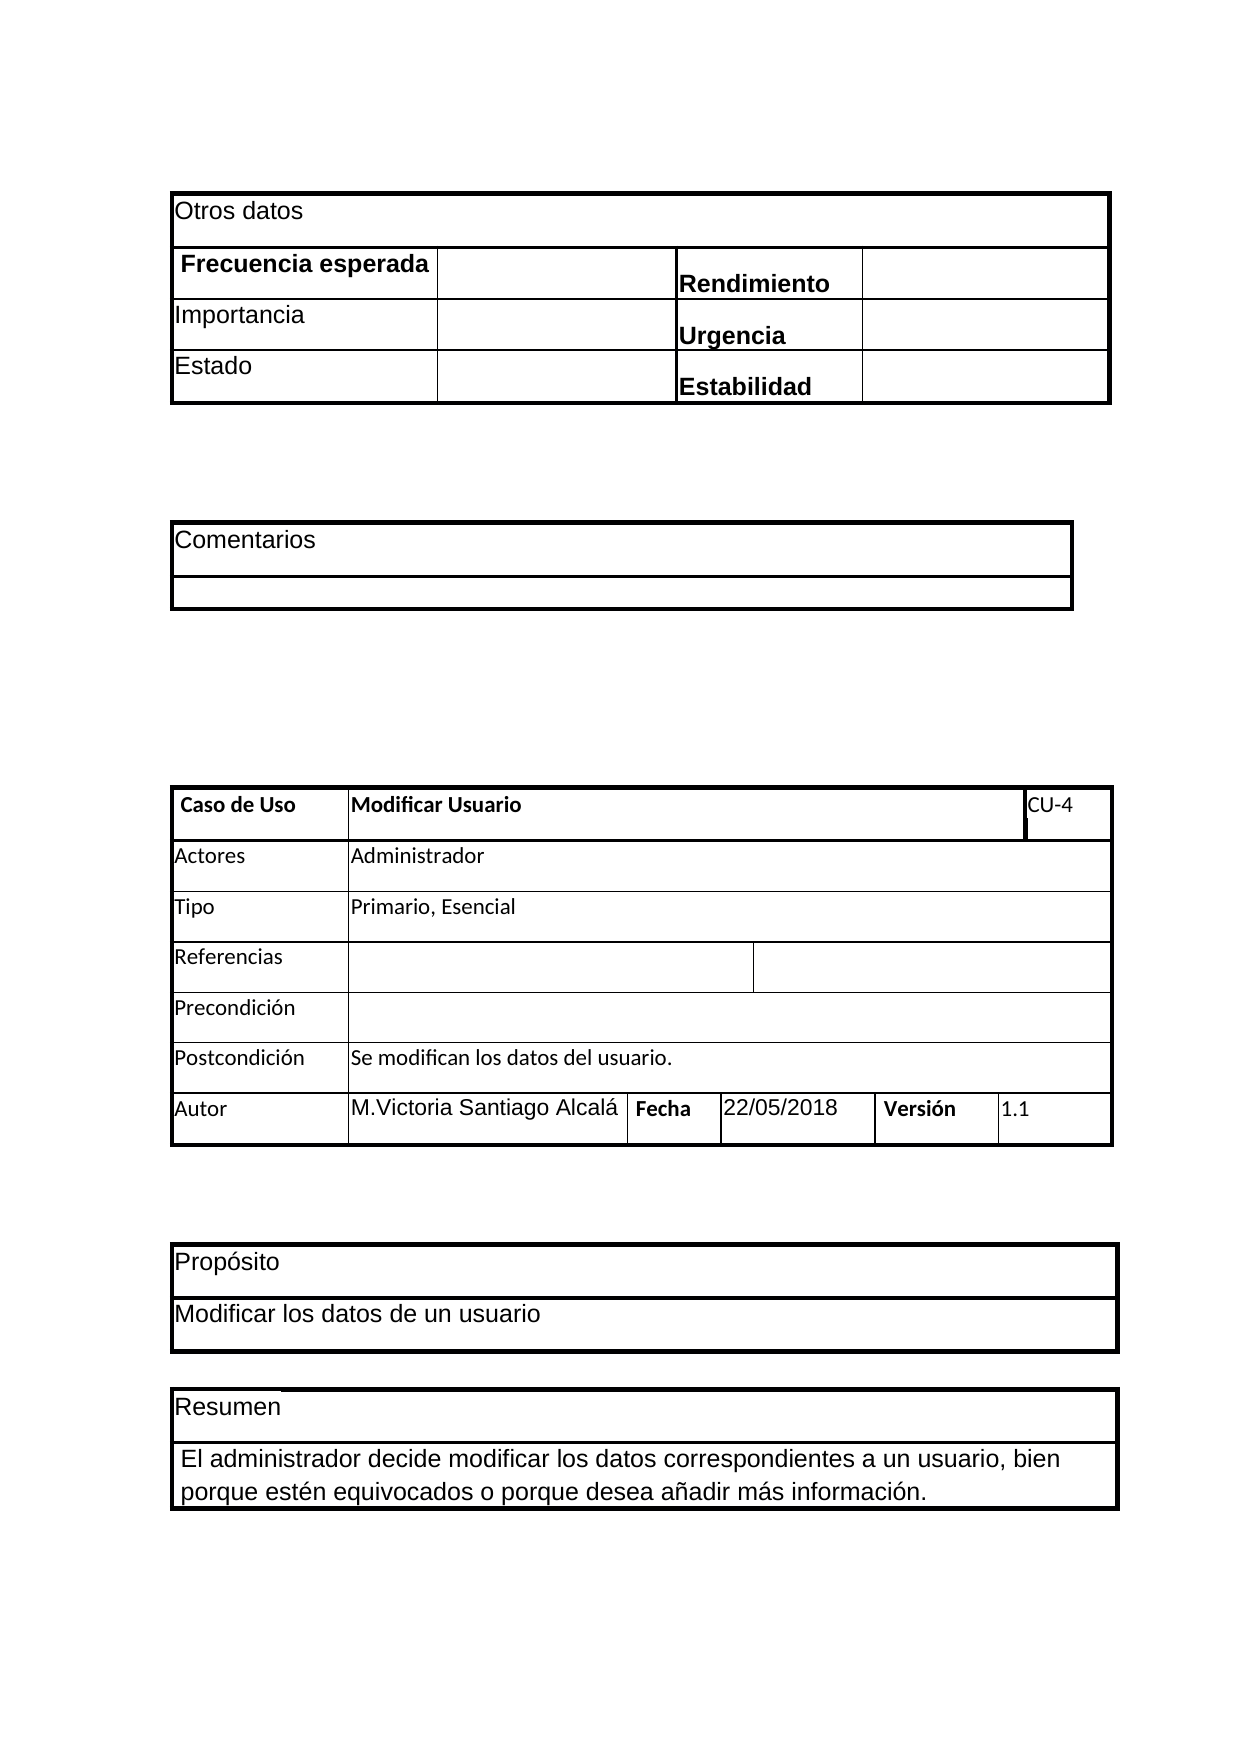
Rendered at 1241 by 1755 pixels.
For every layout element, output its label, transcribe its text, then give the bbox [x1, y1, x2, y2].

table_header Comentarios [174, 525, 1070, 574]
table_cell [438, 300, 675, 349]
table_cell Precondición [174, 993, 348, 1042]
table_header Propósito [174, 1247, 1115, 1296]
table_cell Estabilidad [678, 351, 862, 401]
table_header Otros datos [174, 196, 1107, 246]
table_cell [349, 993, 1110, 1042]
table_cell El administrador decide modificar los datos correspondientes a un usuario, bien porque estén equivocados o porque desea añadir más información. [174, 1444, 1115, 1506]
table_cell [754, 943, 1110, 991]
table_header Resumen [174, 1392, 1115, 1441]
table_cell Se modifican los datos del usuario. [349, 1043, 1110, 1092]
table_cell M.Victoria Santiago Alcalá [349, 1094, 627, 1143]
table_header Modificar Usuario [349, 790, 1023, 838]
table_cell 1.1 [999, 1094, 1110, 1143]
table_cell Fecha [628, 1094, 720, 1143]
table_cell [438, 249, 675, 298]
table_cell [863, 249, 1107, 298]
table_cell Tipo [174, 892, 348, 941]
table_cell Urgencia [678, 300, 862, 349]
table_cell Autor [174, 1094, 348, 1143]
table_cell Postcondición [174, 1043, 348, 1092]
table_header Caso de Uso [174, 790, 348, 838]
table_cell [174, 578, 1070, 606]
table_cell [863, 300, 1107, 349]
table_cell 22/05/2018 [722, 1094, 874, 1143]
table_cell [863, 351, 1107, 401]
table_cell [349, 943, 753, 991]
table_cell Primario, Esencial [349, 892, 1110, 941]
table_cell Frecuencia esperada [174, 249, 437, 298]
table_cell Estado [174, 351, 437, 401]
table_cell Importancia [174, 300, 437, 349]
table_cell Actores [174, 842, 348, 891]
table_cell Rendimiento [678, 249, 862, 298]
table_cell Referencias [174, 943, 348, 991]
table_cell Administrador [349, 842, 1110, 891]
table_cell Modificar los datos de un usuario [174, 1300, 1115, 1349]
table_cell Versión [876, 1094, 998, 1143]
table_cell [438, 351, 675, 401]
table_header CU-4 [1028, 790, 1110, 838]
